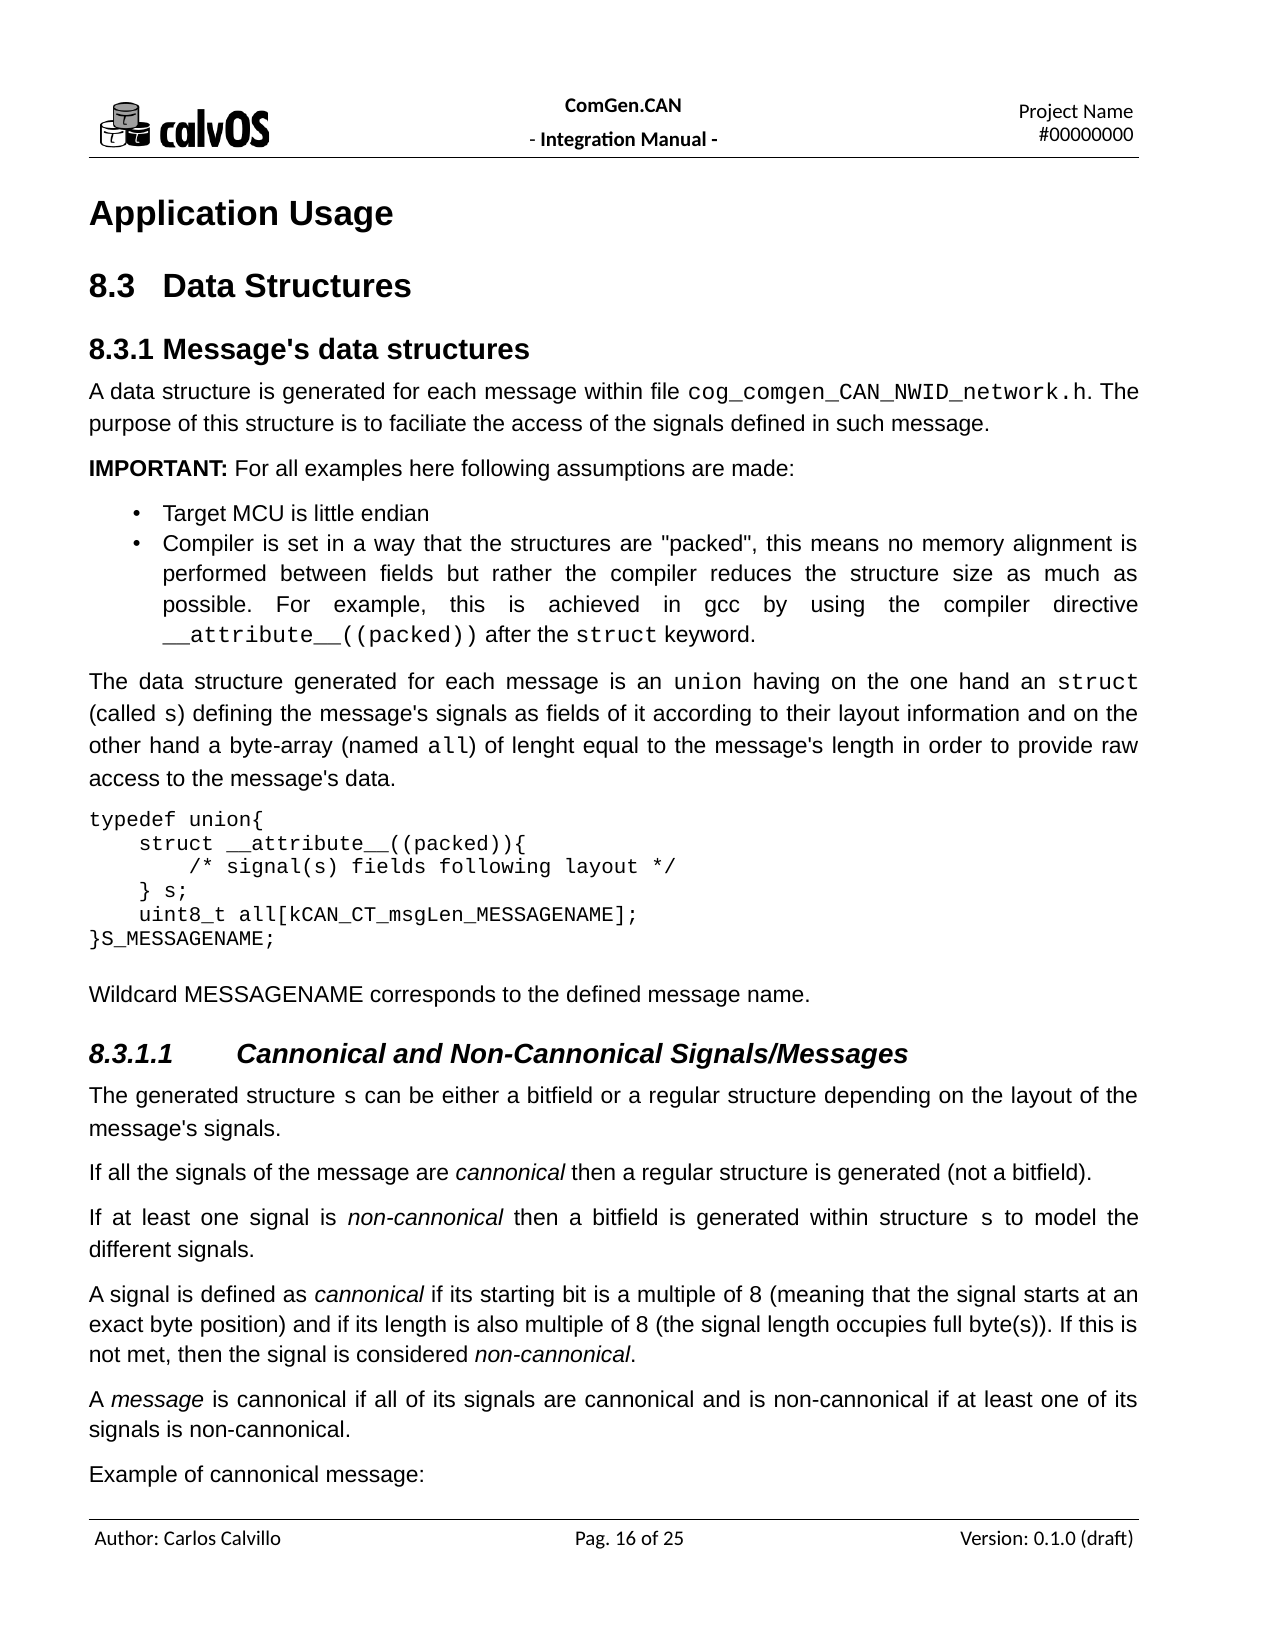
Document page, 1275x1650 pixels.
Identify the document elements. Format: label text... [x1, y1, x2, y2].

text The generated structure s can be either a bitfield or a regular structure depending on the layout of the message's signals. [88, 1082, 1139, 1141]
text A message is cannonical if all of its signals are cannonical and is non-cannonical if at least one of its signals is non-cannonical. [88, 1386, 1139, 1443]
text } s; [88, 880, 1139, 904]
text IMPORTANT: For all examples here following assumptions are made: [88, 455, 1139, 482]
text struct __attribute__((packed)){ [88, 833, 1139, 857]
subtitle Data Structures [88, 266, 1139, 305]
subtitle Cannonical and Non-Cannonical Signals/Messages [88, 1038, 1139, 1070]
text If at least one signal is non-cannonical then a bitfield is generated within structure s to model the different signals. [88, 1204, 1139, 1263]
text /* signal(s) fields following layout */ [88, 857, 1139, 880]
subtitle Message's data structures [88, 332, 1139, 366]
subtitle Application Usage [88, 193, 1139, 233]
picture [100, 102, 270, 148]
text Example of cannonical message: [88, 1461, 1139, 1488]
list Compiler is set in a way that the structures are "packed", this means no memory alignment is performed between fields but rather the compiler reduces the structure size as much as possible. For example, this is achieved in gcc by using the compiler directive __attribute__((packed)) after the struct keyword. [133, 530, 1139, 649]
text If all the signals of the message are cannonical then a regular structure is generated (not a bitfield). [88, 1159, 1139, 1186]
text typedef union{ [88, 809, 1139, 833]
list Target MCU is little endian [133, 500, 1139, 526]
text A signal is defined as cannonical if its starting bit is a multiple of 8 (meaning that the signal starts at an exact byte position) and if its length is also multiple of 8 (the signal length occupies full byte(s)). If this is not met, then the signal is considered non-cannonical. [88, 1281, 1139, 1368]
text uint8_t all[kCAN_CT_msgLen_MESSAGENAME]; [88, 904, 1139, 927]
text The data structure generated for each message is an union having on the one hand an struct (called s) defining the message's signals as fields of it according to their layout information and on the other hand a byte-array (named all) of lenght equal to the message's length in order to provide raw access to the message's data. [88, 668, 1139, 791]
text A data structure is generated for each message within file cog_comgen_CAN_NWID_network.h. The purpose of this structure is to faciliate the access of the signals defined in such message. [88, 378, 1139, 437]
text }S_MESSAGENAME; [88, 927, 1139, 951]
text Wildcard MESSAGENAME corresponds to the defined message name. [88, 981, 1139, 1007]
